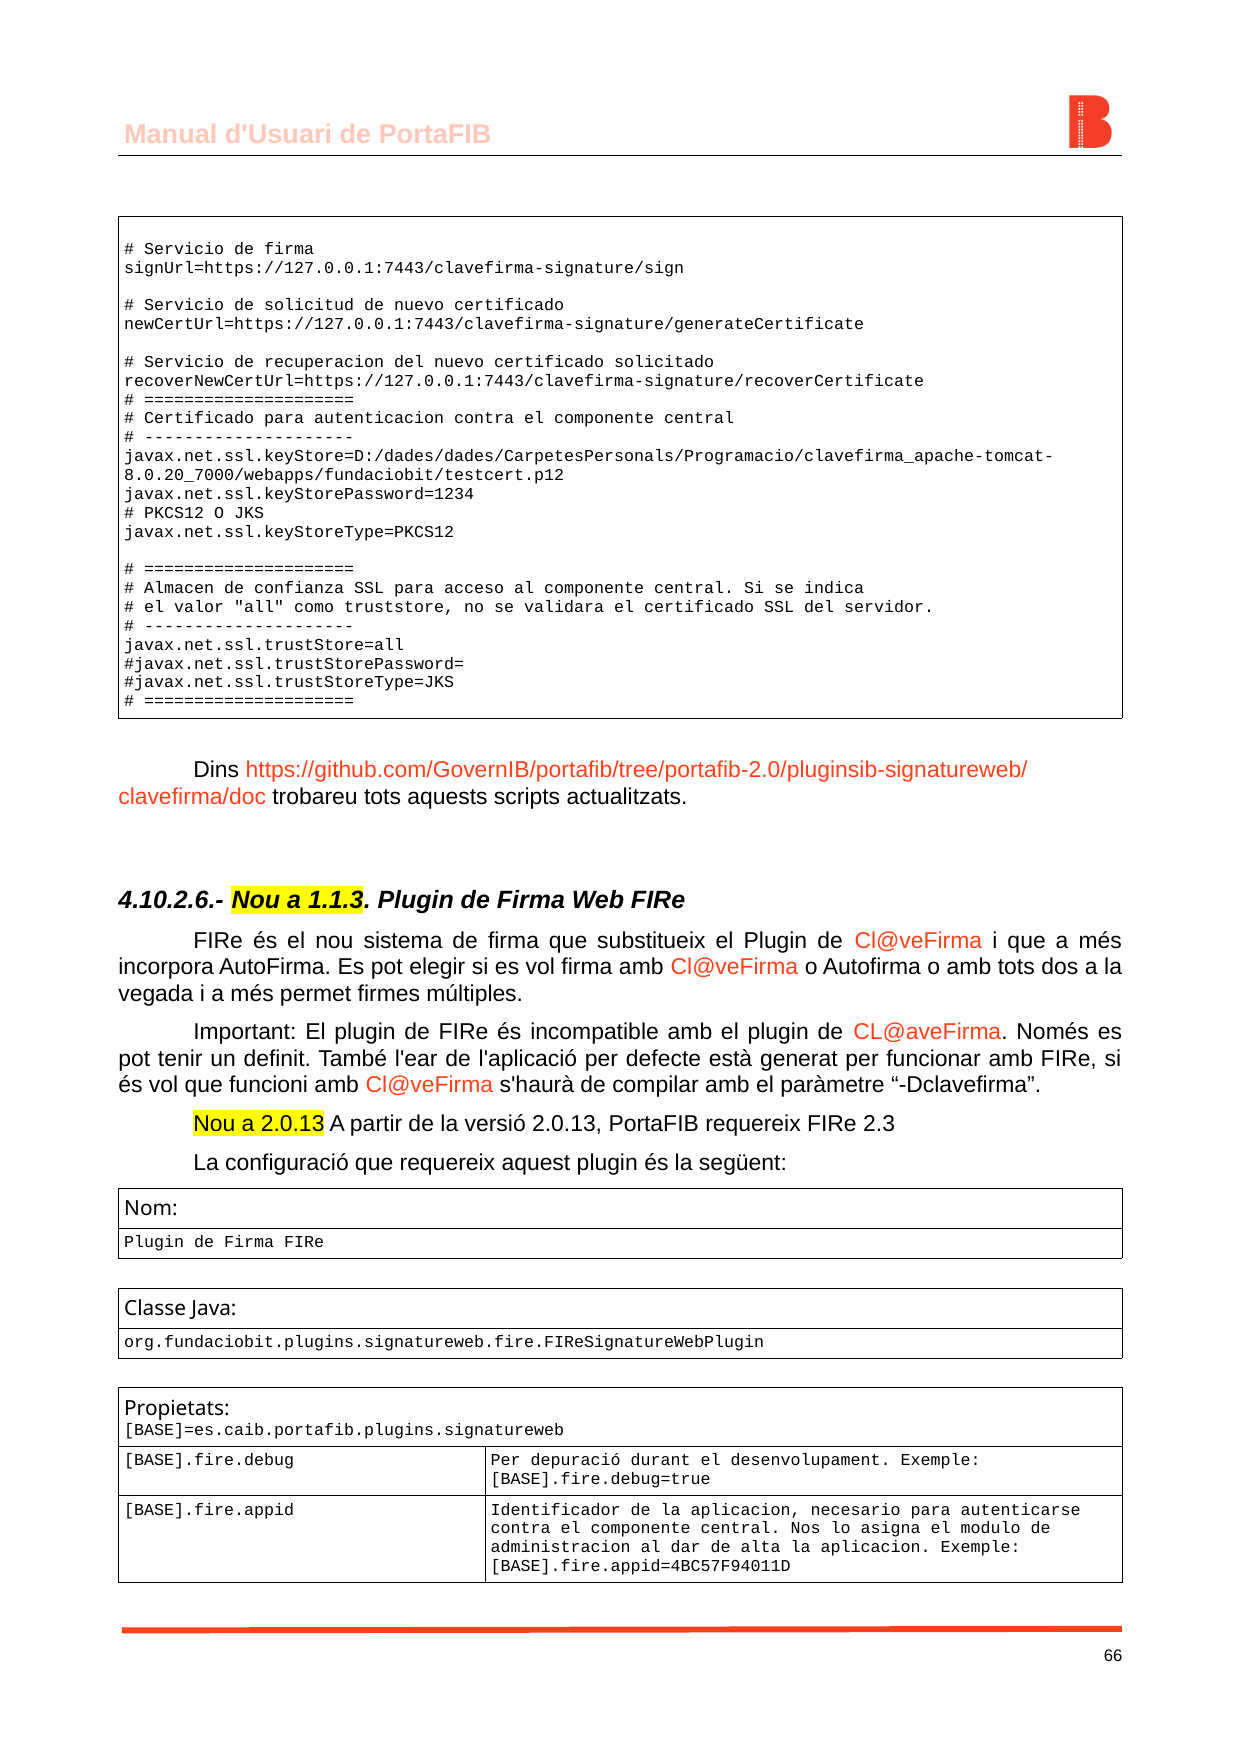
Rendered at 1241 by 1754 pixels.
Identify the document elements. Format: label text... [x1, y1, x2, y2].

subtitle Nou a 1.1.3. Plugin de Firma Web FIRe [118, 886, 1122, 914]
text Important: El plugin de FIRe és incompatible amb el plugin de CL@aveFirma. Només es pot tenir un definit. També l'ear de l'aplicació per defecte està generat per funcionar amb FIRe, si és vol que funcioni amb Cl@veFirma s'haurà de compilar amb el paràmetre “-Dclavefirma”. [118, 1018, 1122, 1097]
text Nou a 2.0.13 A partir de la versió 2.0.13, PortaFIB requereix FIRe 2.3 [118, 1110, 1122, 1136]
table_header Nom: [119, 1189, 1122, 1228]
table_cell [BASE].fire.appid [119, 1496, 485, 1582]
table_cell Per depuració durant el desenvolupament. Exemple: [BASE].fire.debug=true [486, 1447, 1122, 1495]
picture [1063, 94, 1117, 150]
table_cell Identificador de la aplicacion, necesario para autenticarse contra el componente central. Nos lo asigna el modulo de administracion al dar de alta la aplicacion. Exemple: [BASE].fire.appid=4BC57F94011D [486, 1496, 1122, 1582]
table_cell org.fundaciobit.plugins.signatureweb.fire.FIReSignatureWebPlugin [119, 1329, 1122, 1358]
text Dins https://github.com/GovernIB/portafib/tree/portafib-2.0/pluginsib-signatureweb/clavefirma/doc trobareu tots aquests scripts actualitzats. [118, 756, 1122, 809]
table_cell [BASE].fire.debug [119, 1447, 485, 1495]
text FIRe és el nou sistema de firma que substitueix el Plugin de Cl@veFirma i que a més incorpora AutoFirma. Es pot elegir si es vol firma amb Cl@veFirma o Autofirma o amb tots dos a la vegada i a més permet firmes múltiples. [118, 927, 1122, 1006]
table_cell Plugin de Firma FIRe [119, 1229, 1122, 1258]
table_header Propietats: [BASE]=es.caib.portafib.plugins.signatureweb [119, 1388, 1122, 1446]
table_header Classe Java: [119, 1289, 1122, 1327]
text La configuració que requereix aquest plugin és la següent: [118, 1149, 1122, 1175]
table_header # Servicio de firma signUrl=https://127.0.0.1:7443/clavefirma-signature/sign # Servicio de solicitud de nuevo certificado newCertUrl=https://127.0.0.1:7443/clavefirma-signature/generateCertificate # Servicio de recuperacion del nuevo certificado solicitado recoverNewCertUrl=https://127.0.0.1:7443/clavefirma-signature/recoverCertificate # ===================== # Certificado para autenticacion contra el componente central # --------------------- javax.net.ssl.keyStore=D:/dades/dades/CarpetesPersonals/Programacio/clavefirma_apache-tomcat-8.0.20_7000/webapps/fundaciobit/testcert.p12 javax.net.ssl.keyStorePassword=1234 # PKCS12 O JKS javax.net.ssl.keyStoreType=PKCS12 # ===================== # Almacen de confianza SSL para acceso al componente central. Si se indica # el valor "all" como truststore, no se validara el certificado SSL del servidor. # --------------------- javax.net.ssl.trustStore=all #javax.net.ssl.trustStorePassword= #javax.net.ssl.trustStoreType=JKS # ===================== [119, 217, 1122, 717]
